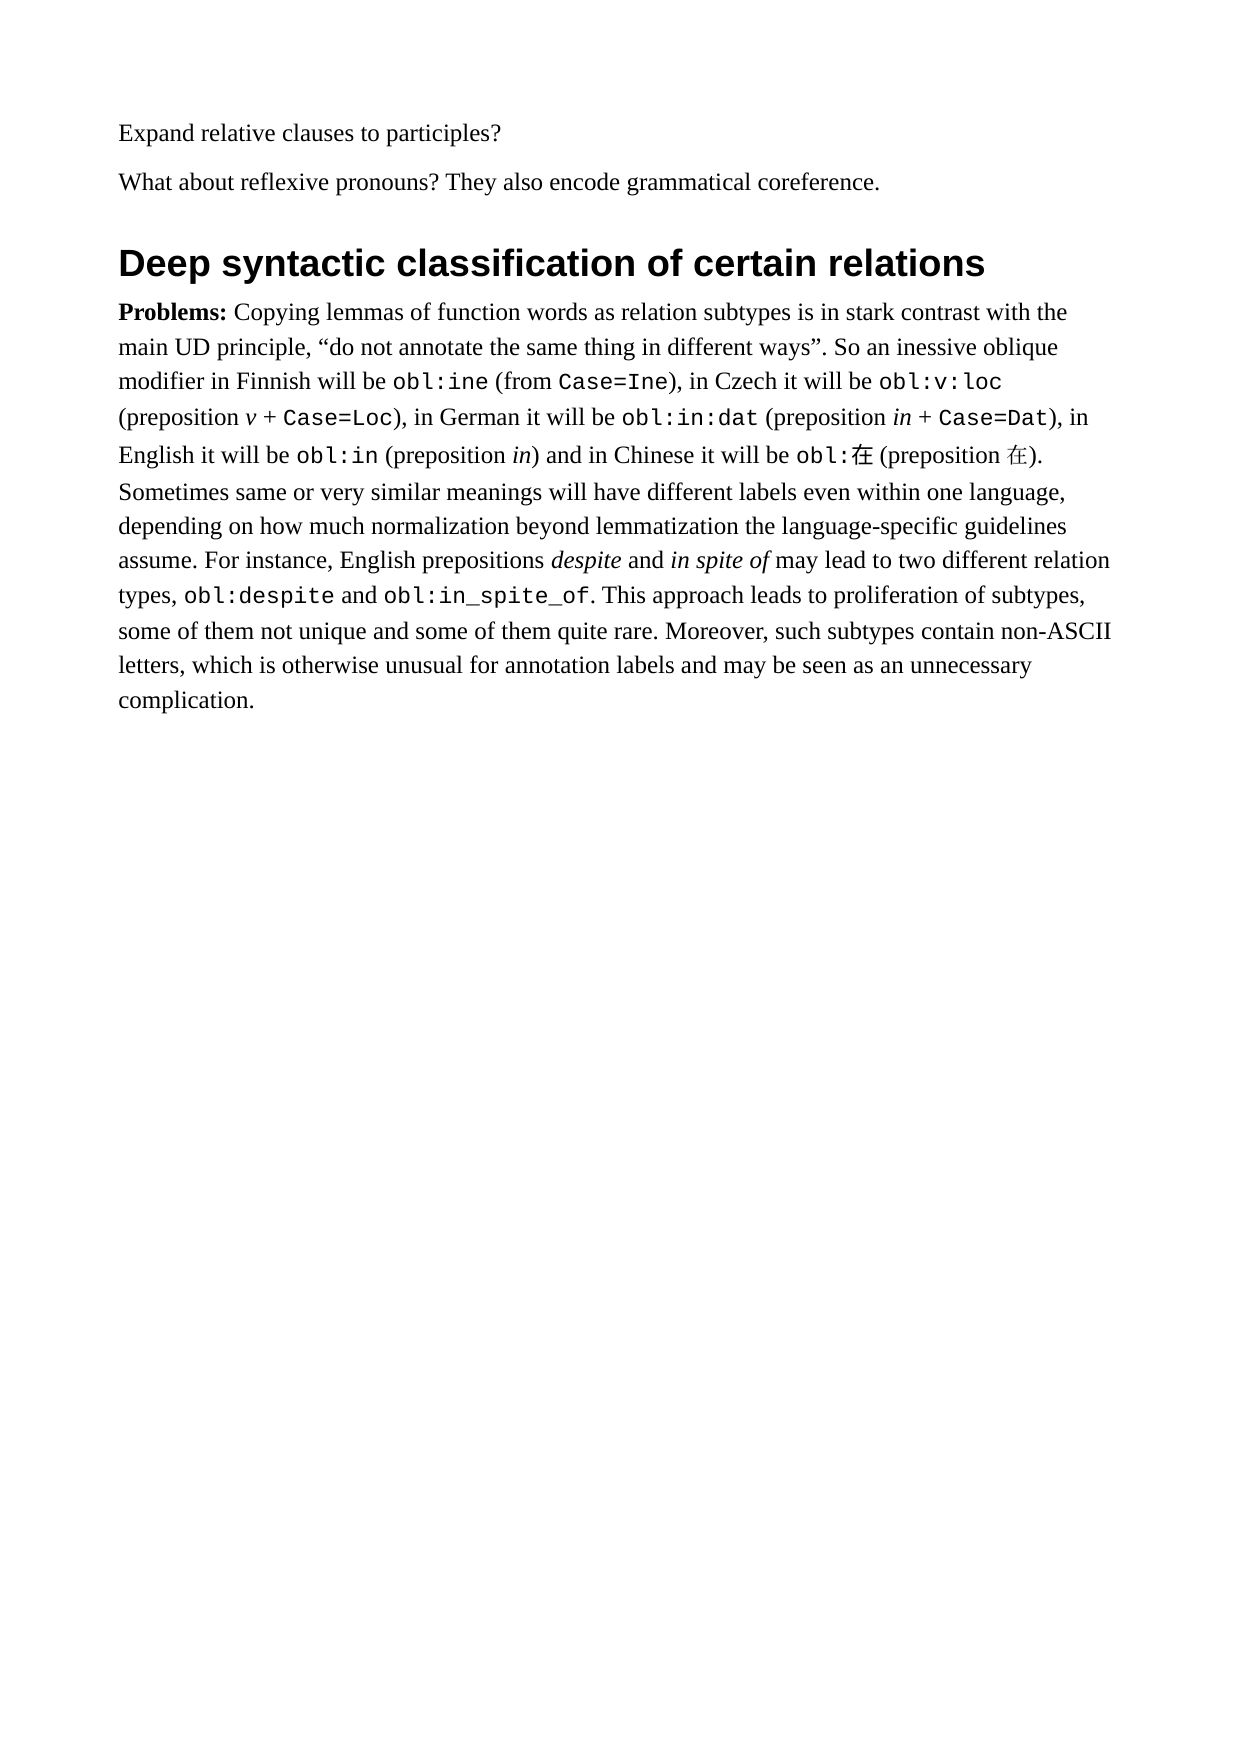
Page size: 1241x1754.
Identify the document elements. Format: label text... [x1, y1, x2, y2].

text What about reflexive pronouns? They also encode grammatical coreference. [118, 167, 1122, 196]
text Expand relative clauses to participles? [118, 118, 1122, 147]
text Problems: Copying lemmas of function words as relation subtypes is in stark contrast with the main UD principle, “do not annotate the same thing in different ways”. So an inessive oblique modifier in Finnish will be obl:ine (from Case=Ine), in Czech it will be obl:v:loc (preposition v + Case=Loc), in German it will be obl:in:dat (preposition in + Case=Dat), in English it will be obl:in (preposition in) and in Chinese it will be obl:在 (preposition 在). Sometimes same or very similar meanings will have different labels even within one language, depending on how much normalization beyond lemmatization the language-specific guidelines assume. For instance, English prepositions despite and in spite of may lead to two different relation types, obl:despite and obl:in_spite_of. This approach leads to proliferation of subtypes, some of them not unique and some of them quite rare. Moreover, such subtypes contain non-ASCII letters, which is otherwise unusual for annotation labels and may be seen as an unnecessary complication. [118, 297, 1122, 714]
subtitle Deep syntactic classification of certain relations [118, 241, 1122, 285]
